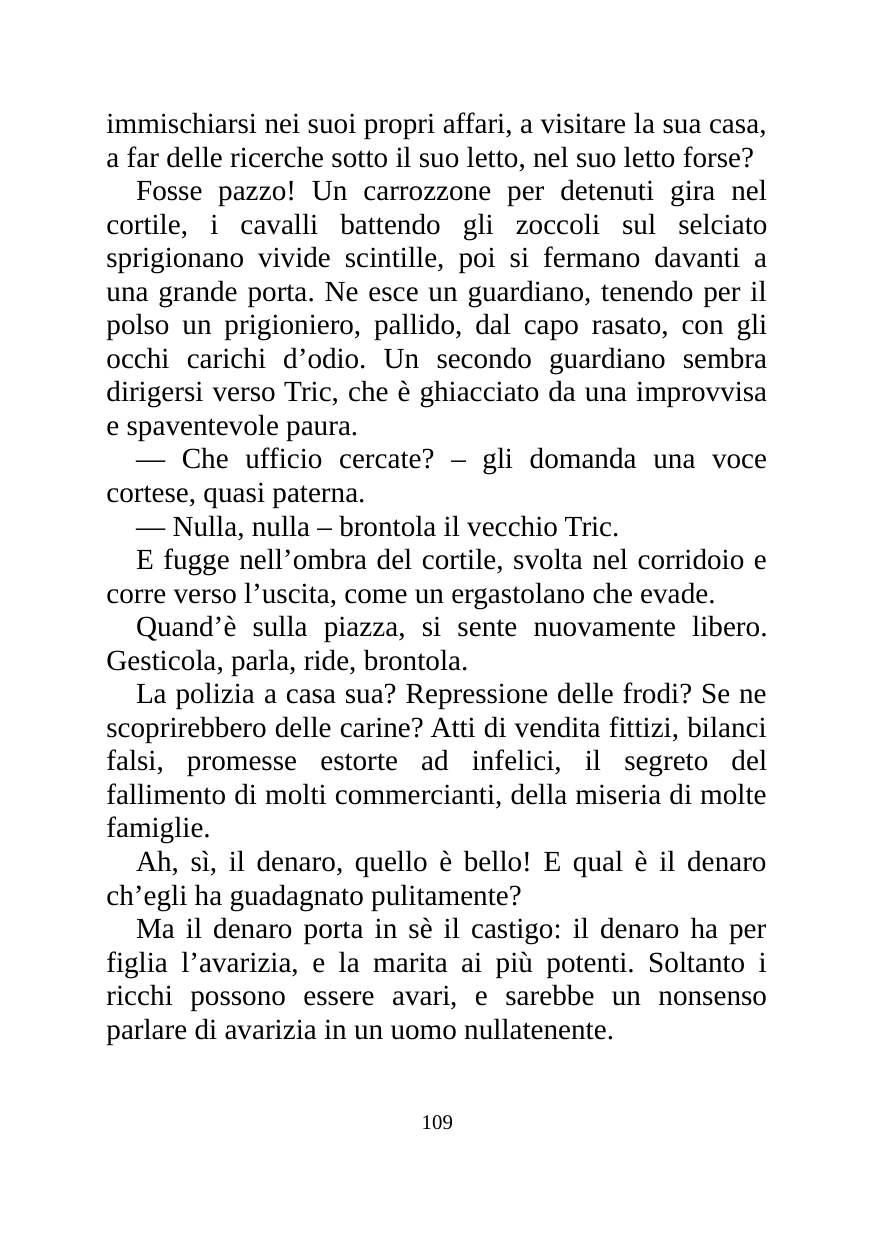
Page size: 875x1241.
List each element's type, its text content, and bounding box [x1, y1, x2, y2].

text La polizia a casa sua? Repressione delle frodi? Se ne scoprirebbero delle carine? Atti di vendita fittizi, bilanci falsi, promesse estorte ad infelici, il segreto del fallimento di molti commercianti, della miseria di molte famiglie. [106, 676, 768, 844]
text Fosse pazzo! Un carrozzone per detenuti gira nel cortile, i cavalli battendo gli zoccoli sul selciato sprigionano vivide scintille, poi si fermano davanti a una grande porta. Ne esce un guardiano, tenendo per il polso un prigioniero, pallido, dal capo rasato, con gli occhi carichi d’odio. Un secondo guardiano sembra dirigersi verso Tric, che è ghiacciato da una improvvisa e spaventevole paura. [106, 173, 768, 442]
text — Nulla, nulla – brontola il vecchio Tric. [106, 509, 768, 542]
text Quand’è sulla piazza, si sente nuovamente libero. Gesticola, parla, ride, brontola. [106, 609, 768, 676]
text Ah, sì, il denaro, quello è bello! E qual è il denaro ch’egli ha guadagnato pulitamente? [106, 844, 768, 911]
text E fugge nell’ombra del cortile, svolta nel corridoio e corre verso l’uscita, come un ergastolano che evade. [106, 542, 768, 609]
text — Che ufficio cercate? – gli domanda una voce cortese, quasi paterna. [106, 442, 768, 509]
text immischiarsi nei suoi propri affari, a visitare la sua casa, a far delle ricerche sotto il suo letto, nel suo letto forse? [106, 106, 768, 173]
text Ma il denaro porta in sè il castigo: il denaro ha per figlia l’avarizia, e la marita ai più potenti. Soltanto i ricchi possono essere avari, e sarebbe un nonsenso parlare di avarizia in un uomo nullatenente. [106, 911, 768, 1045]
